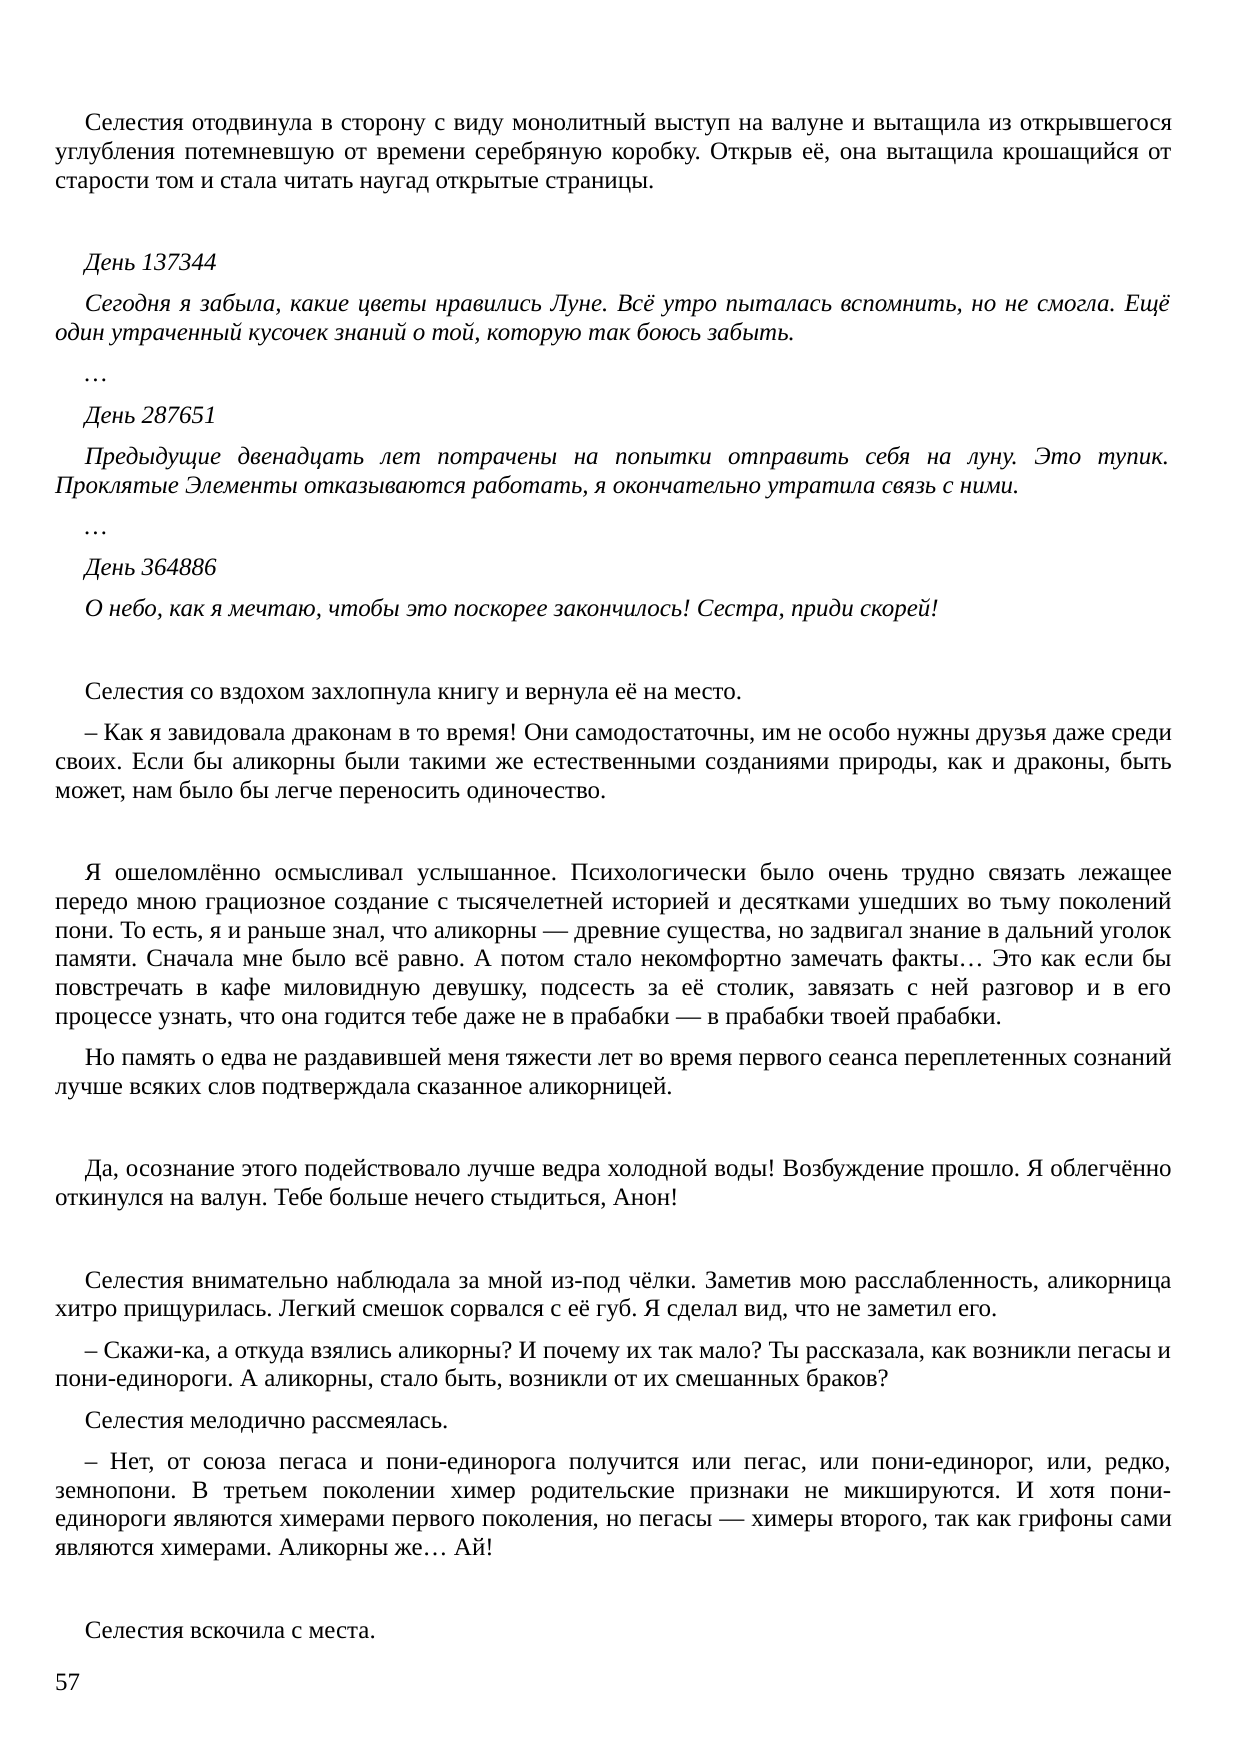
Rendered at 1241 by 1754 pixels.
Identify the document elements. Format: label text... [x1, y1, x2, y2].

text Селестия отодвинула в сторону с виду монолитный выступ на валуне и вытащила из открывшегося углубления потемневшую от времени серебряную коробку. Открыв её, она вытащила крошащийся от старости том и стала читать наугад открытые страницы. [55, 107, 1173, 193]
text Сегодня я забыла, какие цветы нравились Луне. Всё утро пыталась вспомнить, но не смогла. Ещё один утраченный кусочек знаний о той, которую так боюсь забыть. [55, 288, 1173, 346]
text День 287651 [55, 400, 1173, 428]
text О небо, как я мечтаю, чтобы это поскорее закончилось! Сестра, приди скорей! [55, 593, 1173, 622]
text День 364886 [55, 552, 1173, 581]
text Предыдущие двенадцать лет потрачены на попытки отправить себя на луну. Это тупик. Проклятые Элементы отказываются работать, я окончательно утратила связь с ними. [55, 441, 1173, 498]
text – Нет, от союза пегаса и пони-единорога получится или пегас, или пони-единорог, или, редко, земнопони. В третьем поколении химер родительские признаки не микшируются. И хотя пони-единороги являются химерами первого поколения, но пегасы — химеры второго, так как грифоны сами являются химерами. Аликорны же… Ай! [55, 1446, 1173, 1561]
text Селестия внимательно наблюдала за мной из-под чёлки. Заметив мою расслабленность, аликорница хитро прищурилась. Легкий смешок сорвался с её губ. Я сделал вид, что не заметил его. [55, 1265, 1173, 1322]
text Селестия вскочила с места. [55, 1615, 1173, 1643]
text День 137344 [55, 247, 1173, 276]
text … [55, 511, 1173, 540]
text – Скажи-ка, а откуда взялись аликорны? И почему их так мало? Ты рассказала, как возникли пегасы и пони-единороги. А аликорны, стало быть, возникли от их смешанных браков? [55, 1335, 1173, 1392]
text – Как я завидовала драконам в то время! Они самодостаточны, им не особо нужны друзья даже среди своих. Если бы аликорны были такими же естественными созданиями природы, как и драконы, быть может, нам было бы легче переносить одиночество. [55, 717, 1173, 803]
text Селестия со вздохом захлопнула книгу и вернула её на место. [55, 676, 1173, 705]
text Селестия мелодично рассмеялась. [55, 1405, 1173, 1433]
text Но память о едва не раздавившей меня тяжести лет во время первого сеанса переплетенных сознаний лучше всяких слов подтверждала сказанное аликорницей. [55, 1042, 1173, 1100]
text Я ошеломлённо осмысливал услышанное. Психологически было очень трудно связать лежащее передо мною грациозное создание с тысячелетней историей и десятками ушедших во тьму поколений пони. То есть, я и раньше знал, что аликорны — древние существа, но задвигал знание в дальний уголок памяти. Сначала мне было всё равно. А потом стало некомфортно замечать факты… Это как если бы повстречать в кафе миловидную девушку, подсесть за её столик, завязать с ней разговор и в его процессе узнать, что она годится тебе даже не в прабабки — в прабабки твоей прабабки. [55, 857, 1173, 1030]
text … [55, 358, 1173, 387]
text Да, осознание этого подействовало лучше ведра холодной воды! Возбуждение прошло. Я облегчённо откинулся на валун. Тебе больше нечего стыдиться, Анон! [55, 1153, 1173, 1211]
